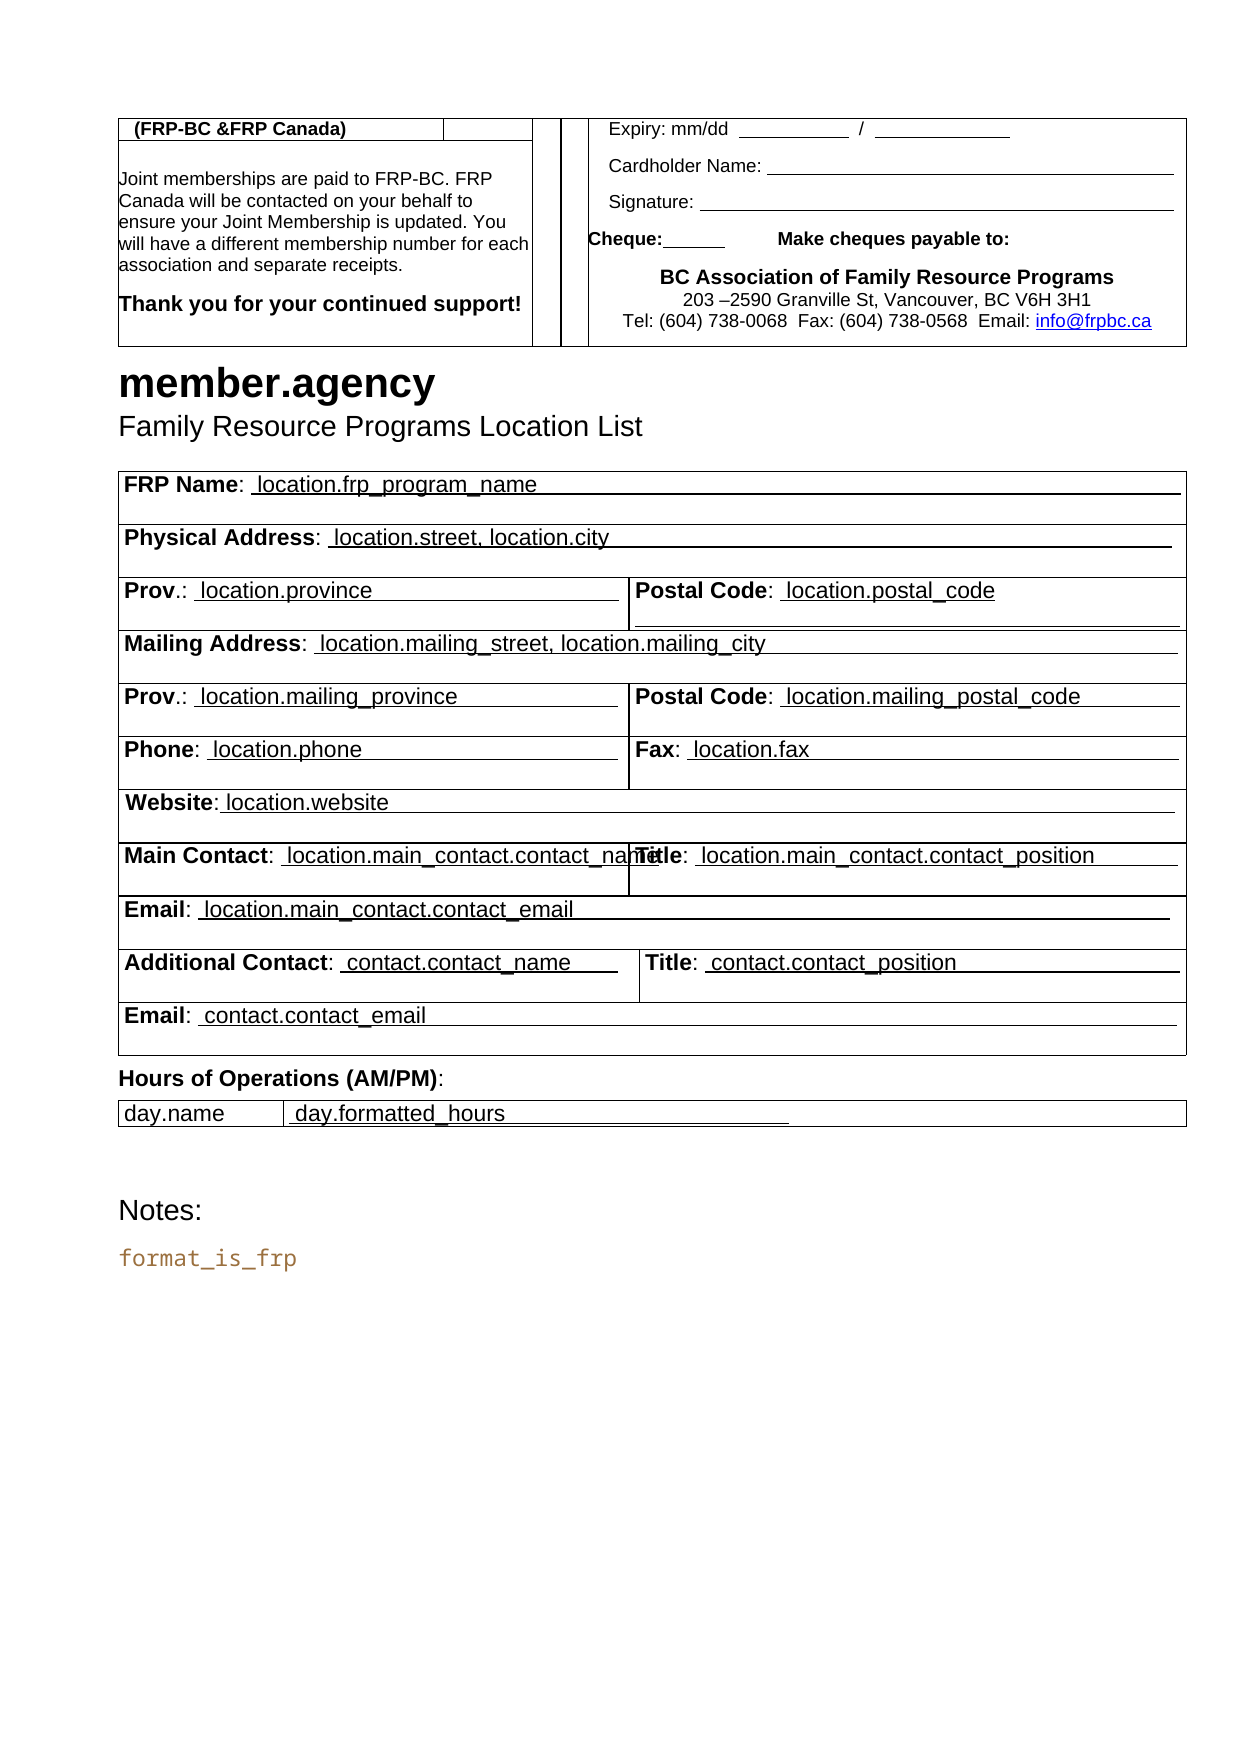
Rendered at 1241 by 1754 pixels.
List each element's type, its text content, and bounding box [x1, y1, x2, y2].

table_header day.formatted_hours [284, 1101, 1186, 1126]
table_cell Postal Code: location.postal_code [630, 578, 1186, 630]
table_cell Email: location.main_contact.contact_email [119, 897, 1186, 949]
table_cell Joint memberships are paid to FRP-BC. FRP Canada will be contacted on your behalf to ensure your Joint Membership is updated. You will have a different membership number for each association and separate receipts. Thank you for your continued support! [119, 141, 532, 346]
text Hours of Operations (AM/PM): [118, 1065, 1179, 1092]
table_cell [533, 119, 560, 346]
table_cell Title: contact.contact_position [640, 950, 1186, 1002]
table_header FRP Name: location.frp_program_name [119, 472, 1186, 524]
table_cell Website: location.website [119, 790, 1186, 842]
table_cell Title: location.main_contact.contact_position [630, 844, 1186, 895]
table_cell Prov.: location.province [119, 578, 628, 630]
table_cell Expiry: mm/dd / Cardholder Name: Signature: Cheque: Make cheques payable to: BC Association of Family Resource Programs 203 –2590 Granville St, Vancouver, BC V6H 3H1 Tel: (604) 738-0068 Fax: (604) 738-0568 Email: info@frpbc.ca [589, 119, 1186, 346]
table_cell [562, 119, 588, 346]
text member.agency [118, 347, 1122, 409]
table_cell Additional Contact: contact.contact_name [119, 950, 639, 1002]
table_cell Prov.: location.mailing_province [119, 684, 628, 736]
table_cell Main Contact: location.main_contact.contact_name [119, 844, 628, 895]
text Family Resource Programs Location List [118, 409, 1122, 442]
table_cell [444, 119, 532, 140]
table_header day.name [119, 1101, 283, 1126]
table_cell Fax: location.fax [630, 737, 1186, 789]
table_cell Mailing Address: location.mailing_street, location.mailing_city [119, 631, 1186, 683]
table_cell Physical Address: location.street, location.city [119, 525, 1186, 577]
text Notes: [118, 1193, 1122, 1227]
text format_is_frp [118, 1242, 1122, 1273]
table_cell Email: contact.contact_email [119, 1003, 1186, 1055]
table_cell (FRP-BC &FRP Canada) [119, 119, 443, 140]
table_cell Phone: location.phone [119, 737, 628, 789]
table_cell Postal Code: location.mailing_postal_code [630, 684, 1186, 736]
